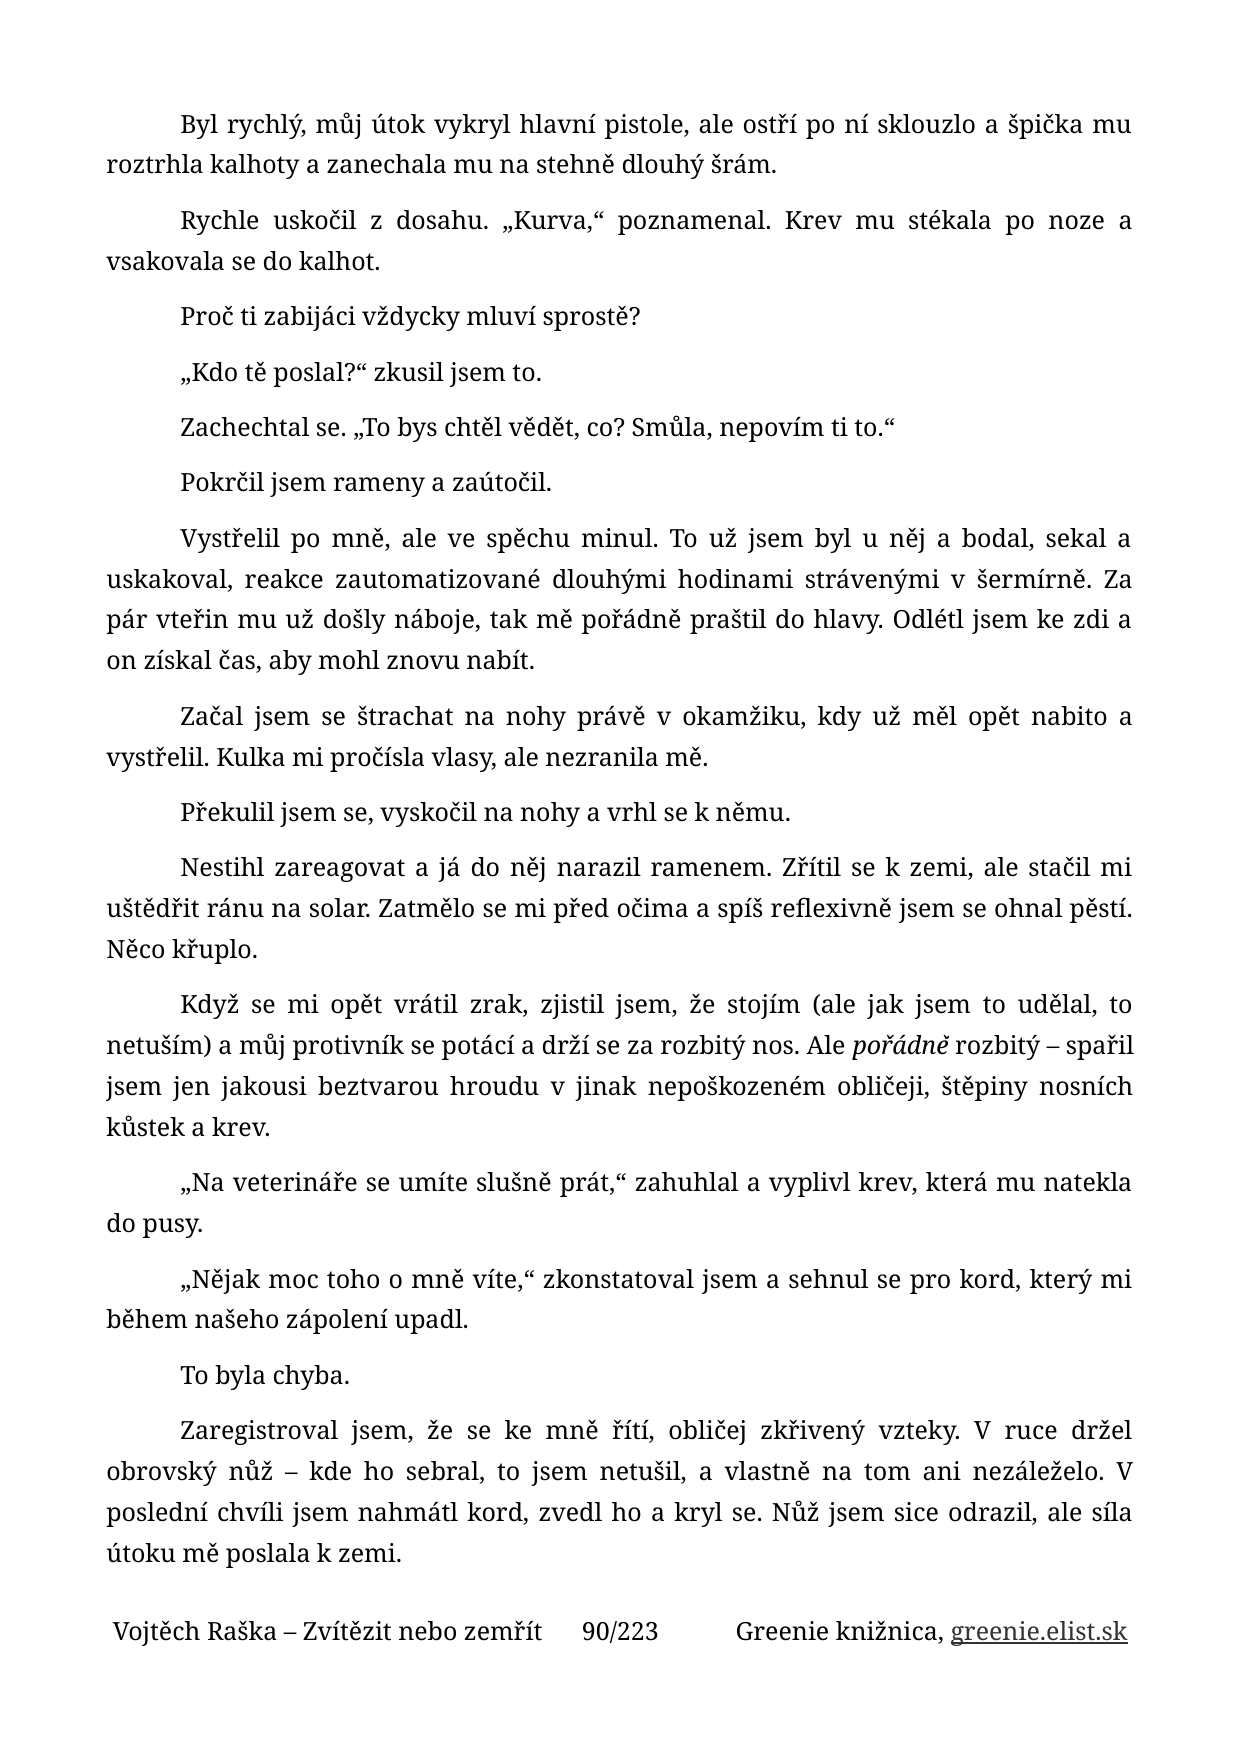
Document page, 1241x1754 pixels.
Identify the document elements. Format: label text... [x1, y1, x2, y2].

text Překulil jsem se, vyskočil na nohy a vrhl se k němu. [106, 794, 1134, 829]
text Vystřelil po mně, ale ve spěchu minul. To už jsem byl u něj a bodal, sekal a uskakoval, reakce zautomatizované dlouhými hodinami strávenými v šermírně. Za pár vteřin mu už došly náboje, tak mě pořádně praštil do hlavy. Odlétl jsem ke zdi a on získal čas, aby mohl znovu nabít. [106, 520, 1134, 677]
text Zaregistroval jsem, že se ke mně řítí, obličej zkřivený vzteky. V ruce držel obrovský nůž – kde ho sebral, to jsem netušil, a vlastně na tom ani nezáleželo. V poslední chvíli jsem nahmátl kord, zvedl ho a kryl se. Nůž jsem sice odrazil, ale síla útoku mě poslala k zemi. [106, 1413, 1134, 1569]
text Začal jsem se štrachat na nohy právě v okamžiku, kdy už měl opět nabito a vystřelil. Kulka mi pročísla vlasy, ale nezranila mě. [106, 698, 1134, 773]
text „Kdo tě poslal?“ zkusil jsem to. [106, 354, 1134, 388]
text Zachechtal se. „To bys chtěl vědět, co? Smůla, nepovím ti to.“ [106, 409, 1134, 444]
text Rychle uskočil z dosahu. „Kurva,“ poznamenal. Krev mu stékala po noze a vsakovala se do kalhot. [106, 202, 1134, 277]
text „Nějak moc toho o mně víte,“ zkonstatoval jsem a sehnul se pro kord, který mi během našeho zápolení upadl. [106, 1261, 1134, 1336]
text Proč ti zabijáci vždycky mluví sprostě? [106, 299, 1134, 333]
text To byla chyba. [106, 1357, 1134, 1392]
text Pokrčil jsem rameny a zaútočil. [106, 465, 1134, 499]
text Byl rychlý, můj útok vykryl hlavní pistole, ale ostří po ní sklouzlo a špička mu roztrhla kalhoty a zanechala mu na stehně dlouhý šrám. [106, 106, 1134, 181]
text Nestihl zareagovat a já do něj narazil ramenem. Zřítil se k zemi, ale stačil mi uštědřit ránu na solar. Zatmělo se mi před očima a spíš reflexivně jsem se ohnal pěstí. Něco křuplo. [106, 850, 1134, 966]
text Když se mi opět vrátil zrak, zjistil jsem, že stojím (ale jak jsem to udělal, to netuším) a můj protivník se potácí a drží se za rozbitý nos. Ale pořádně rozbitý – spařil jsem jen jakousi beztvarou hroudu v jinak nepoškozeném obličeji, štěpiny nosních kůstek a krev. [106, 987, 1134, 1144]
text „Na veterináře se umíte slušně prát,“ zahuhlal a vyplivl krev, která mu natekla do pusy. [106, 1165, 1134, 1240]
